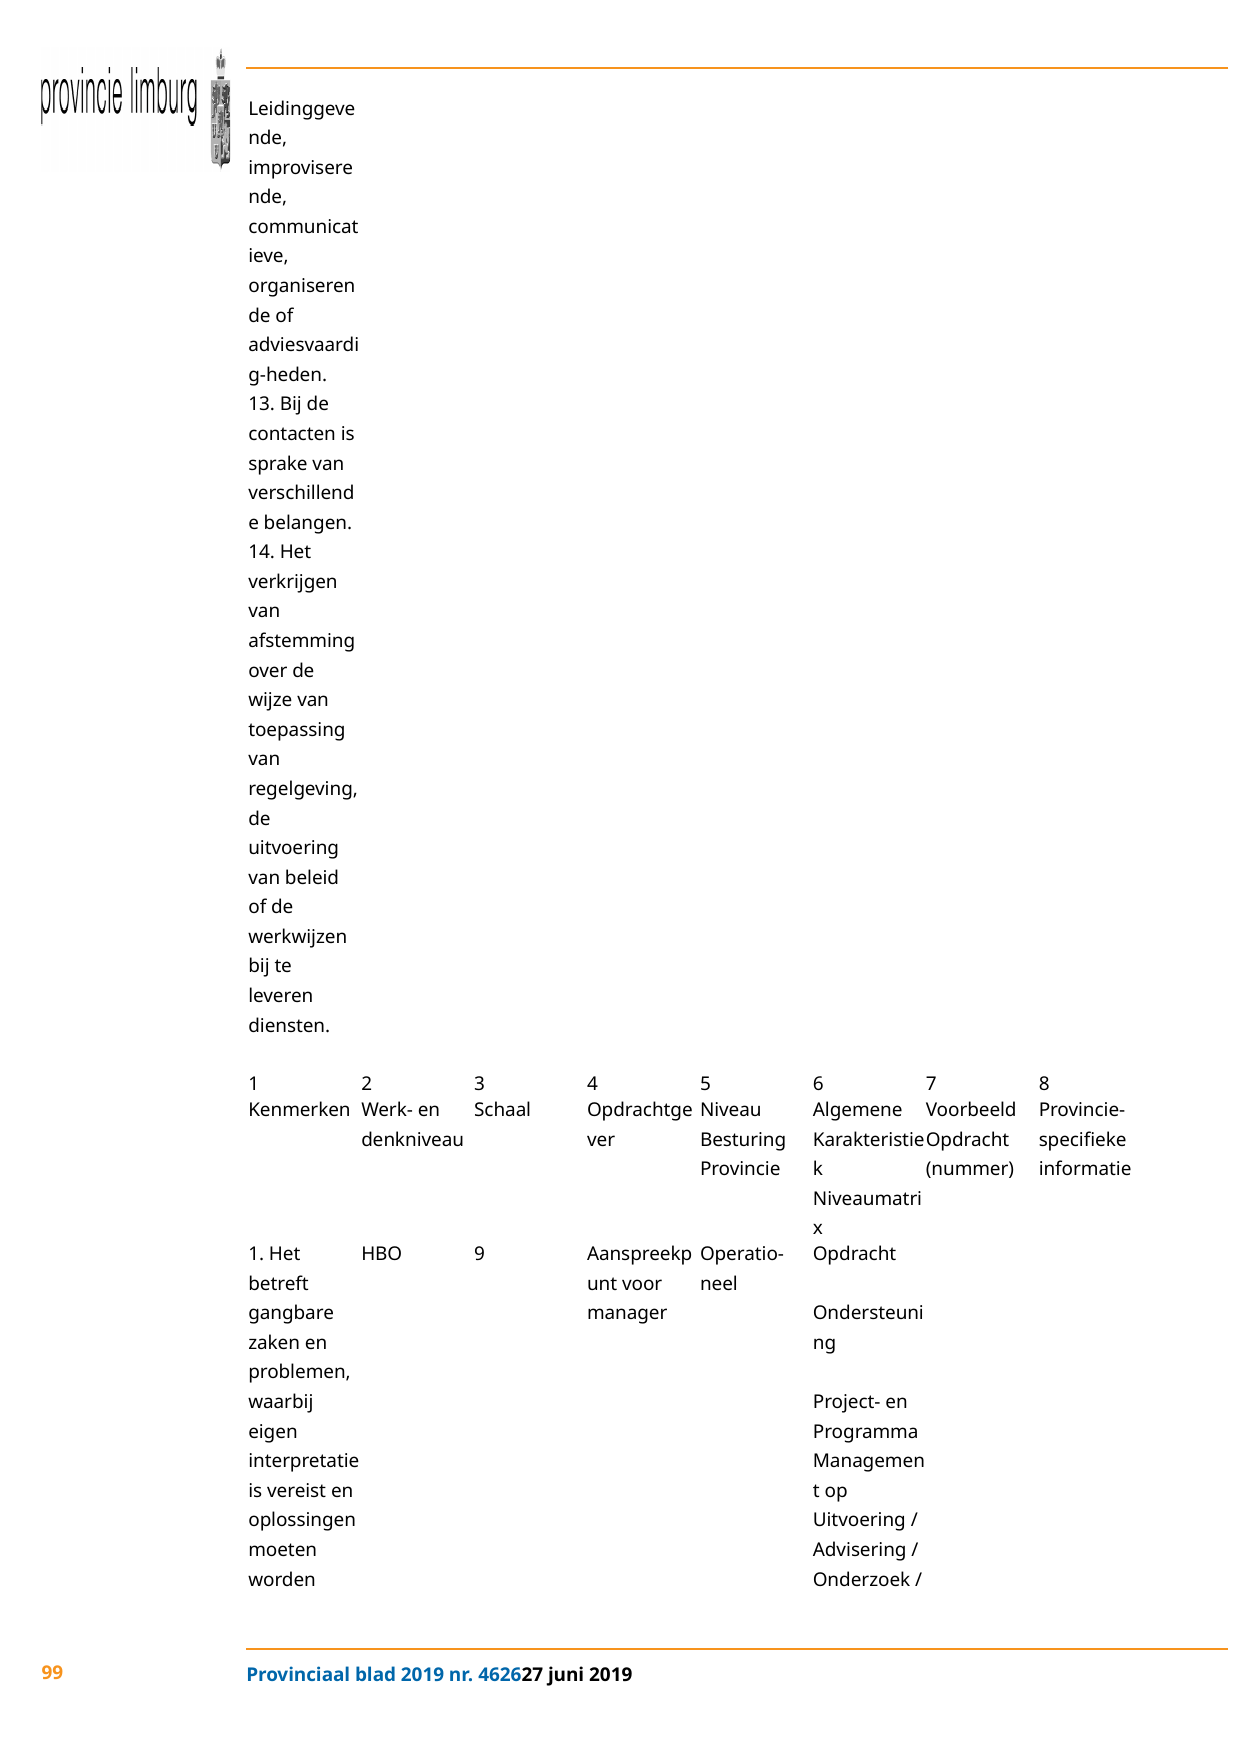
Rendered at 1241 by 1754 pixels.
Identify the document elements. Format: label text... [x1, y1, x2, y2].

table_cell [474, 95, 587, 1038]
table_cell [926, 95, 1038, 1038]
table_header 5 [700, 1071, 813, 1096]
table_header 1 [248, 1071, 361, 1096]
table_cell [700, 95, 813, 1038]
table_cell HBO [361, 1240, 474, 1591]
table_cell Schaal [474, 1096, 587, 1240]
table_cell [813, 95, 926, 1038]
table_cell Opdrachtgever [587, 1096, 700, 1240]
table_cell Aanspreekpunt voor manager [587, 1240, 700, 1591]
table_cell 1. Het betreft gangbare zaken en problemen, waarbij eigen interpretatie is vereist en oplossingen moeten worden [248, 1240, 361, 1591]
table_cell [1039, 1240, 1152, 1591]
table_header 7 [926, 1071, 1038, 1096]
table_header 8 [1039, 1071, 1152, 1096]
table_cell Leidinggevende, improviserende, communicatieve, organiserende of adviesvaardig-heden. 13. Bij de contacten is sprake van verschillende belangen. 14. Het verkrijgen van afstemming over de wijze van toepassing van regelgeving, de uitvoering van beleid of de werkwijzen bij te leveren diensten. [248, 95, 361, 1038]
table_cell Provincie-specifieke informatie [1039, 1096, 1152, 1240]
table_header 3 [474, 1071, 587, 1096]
picture [41, 47, 231, 172]
table_cell [926, 1240, 1038, 1591]
table_cell [587, 95, 700, 1038]
table_cell Opdracht Ondersteuning Project- en Programma Management op Uitvoering / Advisering / Onderzoek / [813, 1240, 926, 1591]
table_cell [361, 95, 474, 1038]
table_cell Werk- en denkniveau [361, 1096, 474, 1240]
table_cell [1039, 95, 1152, 1038]
table_cell Kenmerken [248, 1096, 361, 1240]
table_header 6 [813, 1071, 926, 1096]
table_header 2 [361, 1071, 474, 1096]
table_cell Niveau Besturing Provincie [700, 1096, 813, 1240]
table_cell 9 [474, 1240, 587, 1591]
table_header 4 [587, 1071, 700, 1096]
table_cell Operatio-neel [700, 1240, 813, 1591]
table_cell Voorbeeld Opdracht (nummer) [926, 1096, 1038, 1240]
table_cell Algemene Karakteristiek Niveaumatrix [813, 1096, 926, 1240]
